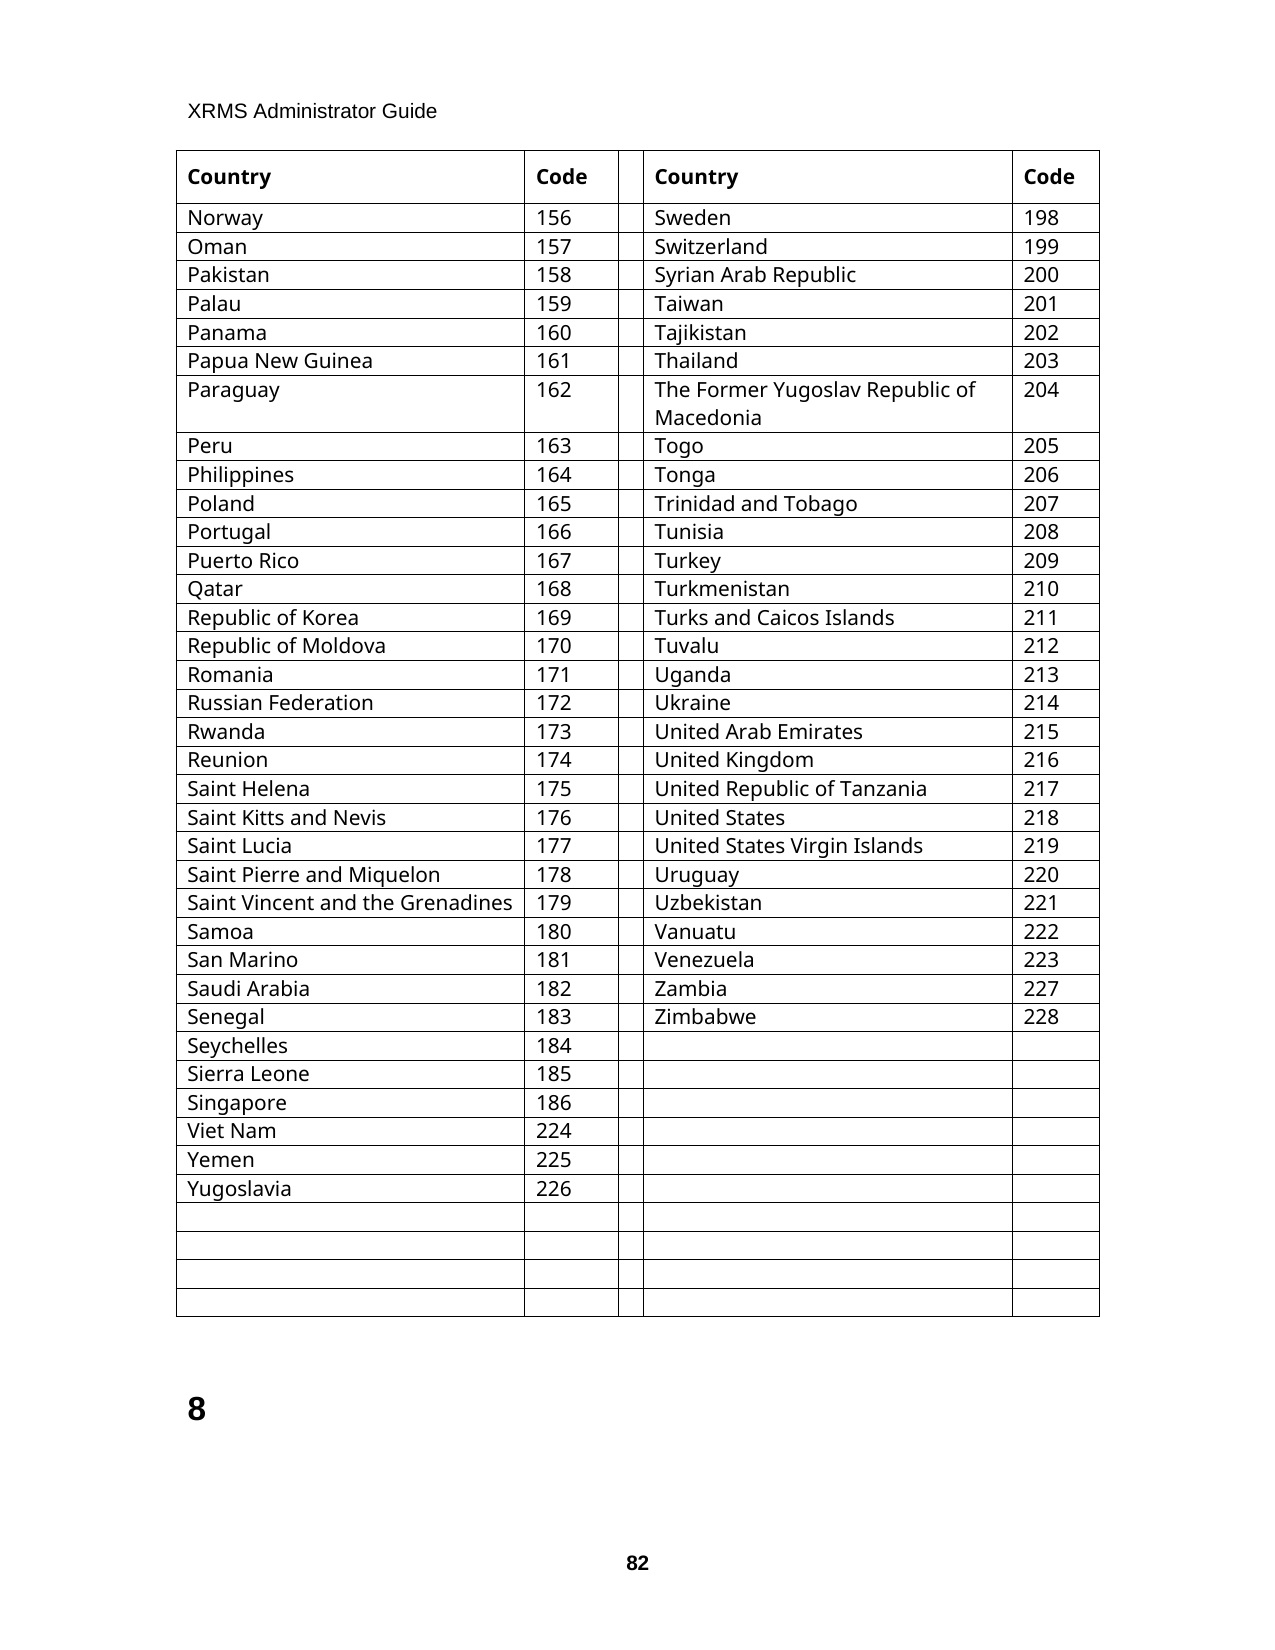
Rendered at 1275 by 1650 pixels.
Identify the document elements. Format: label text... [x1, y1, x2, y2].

table_cell [619, 290, 643, 317]
table_cell Norway [177, 204, 524, 232]
table_cell [644, 1118, 1012, 1145]
table_cell 163 [525, 433, 618, 460]
table_cell Zambia [644, 975, 1012, 1002]
table_cell 185 [525, 1061, 618, 1088]
table_cell 162 [525, 376, 618, 432]
table_cell Viet Nam [177, 1118, 524, 1145]
table_cell 156 [525, 204, 618, 232]
table_cell 220 [1013, 861, 1099, 888]
table_cell 205 [1013, 433, 1099, 460]
table_cell Switzerland [644, 233, 1012, 260]
table_cell [644, 1203, 1012, 1231]
table_cell United Kingdom [644, 747, 1012, 774]
table_cell 157 [525, 233, 618, 260]
table_cell Qatar [177, 575, 524, 603]
table_cell [619, 1061, 643, 1088]
table_cell Syrian Arab Republic [644, 261, 1012, 289]
table_cell Papua New Guinea [177, 347, 524, 374]
table_cell 181 [525, 946, 618, 974]
table_cell [177, 1260, 524, 1288]
table_cell Poland [177, 490, 524, 517]
table_cell Vanuatu [644, 918, 1012, 945]
table_cell Republic of Moldova [177, 632, 524, 660]
table_cell [619, 718, 643, 746]
table_cell [644, 1032, 1012, 1059]
table_cell [619, 690, 643, 717]
table_cell [619, 1089, 643, 1117]
table_cell [619, 1146, 643, 1174]
table_cell Russian Federation [177, 690, 524, 717]
table_cell [644, 1232, 1012, 1259]
table_cell [1013, 1260, 1099, 1288]
table_cell [619, 490, 643, 517]
table_cell 211 [1013, 604, 1099, 631]
table_cell [177, 1203, 524, 1231]
table_cell [619, 233, 643, 260]
table_cell 202 [1013, 319, 1099, 346]
table_cell 209 [1013, 547, 1099, 574]
table_cell Singapore [177, 1089, 524, 1117]
table_cell [619, 1260, 643, 1288]
table_cell [619, 832, 643, 860]
table_cell 208 [1013, 518, 1099, 546]
table_cell Turkey [644, 547, 1012, 574]
table_cell Uruguay [644, 861, 1012, 888]
table_cell United States Virgin Islands [644, 832, 1012, 860]
table_cell [1013, 1175, 1099, 1202]
table_cell [619, 918, 643, 945]
table_cell 178 [525, 861, 618, 888]
table_cell [1013, 1032, 1099, 1059]
table_cell [619, 518, 643, 546]
table_header Code [525, 151, 618, 203]
table_cell 207 [1013, 490, 1099, 517]
table_cell 225 [525, 1146, 618, 1174]
table_cell Yugoslavia [177, 1175, 524, 1202]
table_cell 170 [525, 632, 618, 660]
table_cell 158 [525, 261, 618, 289]
table_cell 169 [525, 604, 618, 631]
table_cell 200 [1013, 261, 1099, 289]
table_cell 218 [1013, 804, 1099, 831]
table_cell 160 [525, 319, 618, 346]
table_cell 177 [525, 832, 618, 860]
table_cell United Republic of Tanzania [644, 775, 1012, 803]
table_cell [619, 433, 643, 460]
table_cell Uzbekistan [644, 889, 1012, 917]
table_cell [1013, 1232, 1099, 1259]
table_cell Peru [177, 433, 524, 460]
table_cell 183 [525, 1004, 618, 1031]
table_cell 174 [525, 747, 618, 774]
table_cell [619, 204, 643, 232]
table_cell San Marino [177, 946, 524, 974]
table_cell [619, 1004, 643, 1031]
table_cell Philippines [177, 461, 524, 489]
table_cell The Former Yugoslav Republic of Macedonia [644, 376, 1012, 432]
table_cell Panama [177, 319, 524, 346]
table_cell [525, 1232, 618, 1259]
table_cell 213 [1013, 661, 1099, 688]
table_cell [619, 376, 643, 432]
table_cell Palau [177, 290, 524, 317]
table_cell [1013, 1289, 1099, 1316]
table_cell 223 [1013, 946, 1099, 974]
table_header Code [1013, 151, 1099, 203]
table_cell 184 [525, 1032, 618, 1059]
table_cell Sweden [644, 204, 1012, 232]
table_cell 166 [525, 518, 618, 546]
table_cell [619, 775, 643, 803]
table_cell 176 [525, 804, 618, 831]
table_cell [619, 1289, 643, 1316]
table_cell Uganda [644, 661, 1012, 688]
table_cell 199 [1013, 233, 1099, 260]
table_header [619, 151, 643, 203]
table_cell [1013, 1203, 1099, 1231]
table_cell Saint Kitts and Nevis [177, 804, 524, 831]
table_cell Togo [644, 433, 1012, 460]
table_cell Romania [177, 661, 524, 688]
table_cell 221 [1013, 889, 1099, 917]
table_cell [619, 804, 643, 831]
table_cell [619, 347, 643, 374]
table_header Country [177, 151, 524, 203]
table_cell 186 [525, 1089, 618, 1117]
table_cell [644, 1260, 1012, 1288]
table_cell [525, 1289, 618, 1316]
table_cell [619, 632, 643, 660]
table_cell 215 [1013, 718, 1099, 746]
table_cell [619, 575, 643, 603]
table_cell 214 [1013, 690, 1099, 717]
table_cell [619, 1203, 643, 1231]
table_cell [619, 604, 643, 631]
table_cell Yemen [177, 1146, 524, 1174]
table_cell 204 [1013, 376, 1099, 432]
table_cell [619, 889, 643, 917]
table_cell Puerto Rico [177, 547, 524, 574]
table_cell 161 [525, 347, 618, 374]
table_cell 216 [1013, 747, 1099, 774]
table_cell Zimbabwe [644, 1004, 1012, 1031]
table_cell Taiwan [644, 290, 1012, 317]
table_cell [619, 461, 643, 489]
table_cell [619, 946, 643, 974]
table_cell 206 [1013, 461, 1099, 489]
table_cell 226 [525, 1175, 618, 1202]
table_header Country [644, 151, 1012, 203]
table_cell Tajikistan [644, 319, 1012, 346]
table_cell 167 [525, 547, 618, 574]
table_cell Tunisia [644, 518, 1012, 546]
table_cell 175 [525, 775, 618, 803]
table_cell Trinidad and Tobago [644, 490, 1012, 517]
table_cell Saint Pierre and Miquelon [177, 861, 524, 888]
table_cell Paraguay [177, 376, 524, 432]
table_cell 198 [1013, 204, 1099, 232]
table_cell [1013, 1089, 1099, 1117]
table_cell [525, 1260, 618, 1288]
table_cell Rwanda [177, 718, 524, 746]
table_cell 182 [525, 975, 618, 1002]
table_cell 171 [525, 661, 618, 688]
table_cell Reunion [177, 747, 524, 774]
table_cell United Arab Emirates [644, 718, 1012, 746]
table_cell 164 [525, 461, 618, 489]
table_cell [177, 1289, 524, 1316]
table_cell 172 [525, 690, 618, 717]
table_cell 159 [525, 290, 618, 317]
table_cell [619, 1032, 643, 1059]
table_cell [1013, 1146, 1099, 1174]
table_cell [644, 1289, 1012, 1316]
table_cell 212 [1013, 632, 1099, 660]
table_cell 168 [525, 575, 618, 603]
table_cell Samoa [177, 918, 524, 945]
table_cell [177, 1232, 524, 1259]
table_cell 201 [1013, 290, 1099, 317]
table_cell 222 [1013, 918, 1099, 945]
table_cell [1013, 1118, 1099, 1145]
table_cell Turkmenistan [644, 575, 1012, 603]
table_cell 227 [1013, 975, 1099, 1002]
table_cell [1013, 1061, 1099, 1088]
table_cell Pakistan [177, 261, 524, 289]
table_cell Thailand [644, 347, 1012, 374]
table_cell [619, 861, 643, 888]
table_cell Turks and Caicos Islands [644, 604, 1012, 631]
table_cell 228 [1013, 1004, 1099, 1031]
table_cell Saint Helena [177, 775, 524, 803]
table_cell Saudi Arabia [177, 975, 524, 1002]
table_cell 219 [1013, 832, 1099, 860]
table_cell [619, 319, 643, 346]
table_cell [644, 1061, 1012, 1088]
table_cell Tonga [644, 461, 1012, 489]
table_cell United States [644, 804, 1012, 831]
table_cell [619, 547, 643, 574]
table_cell 203 [1013, 347, 1099, 374]
table_cell Republic of Korea [177, 604, 524, 631]
table_cell [619, 747, 643, 774]
table_cell [525, 1203, 618, 1231]
table_cell 179 [525, 889, 618, 917]
table_cell 180 [525, 918, 618, 945]
table_cell [619, 975, 643, 1002]
table_cell Venezuela [644, 946, 1012, 974]
table_cell 165 [525, 490, 618, 517]
table_cell 224 [525, 1118, 618, 1145]
table_cell [644, 1175, 1012, 1202]
table_cell [644, 1089, 1012, 1117]
table_cell 217 [1013, 775, 1099, 803]
table_cell 210 [1013, 575, 1099, 603]
table_cell Senegal [177, 1004, 524, 1031]
table_cell Portugal [177, 518, 524, 546]
table_cell Oman [177, 233, 524, 260]
table_cell 173 [525, 718, 618, 746]
table_cell Tuvalu [644, 632, 1012, 660]
table_cell [619, 1232, 643, 1259]
table_cell Sierra Leone [177, 1061, 524, 1088]
table_cell Saint Vincent and the Grenadines [177, 889, 524, 917]
table_cell Ukraine [644, 690, 1012, 717]
table_cell Seychelles [177, 1032, 524, 1059]
table_cell [619, 661, 643, 688]
table_cell [644, 1146, 1012, 1174]
table_cell Saint Lucia [177, 832, 524, 860]
table_cell [619, 1118, 643, 1145]
table_cell [619, 1175, 643, 1202]
table_cell [619, 261, 643, 289]
